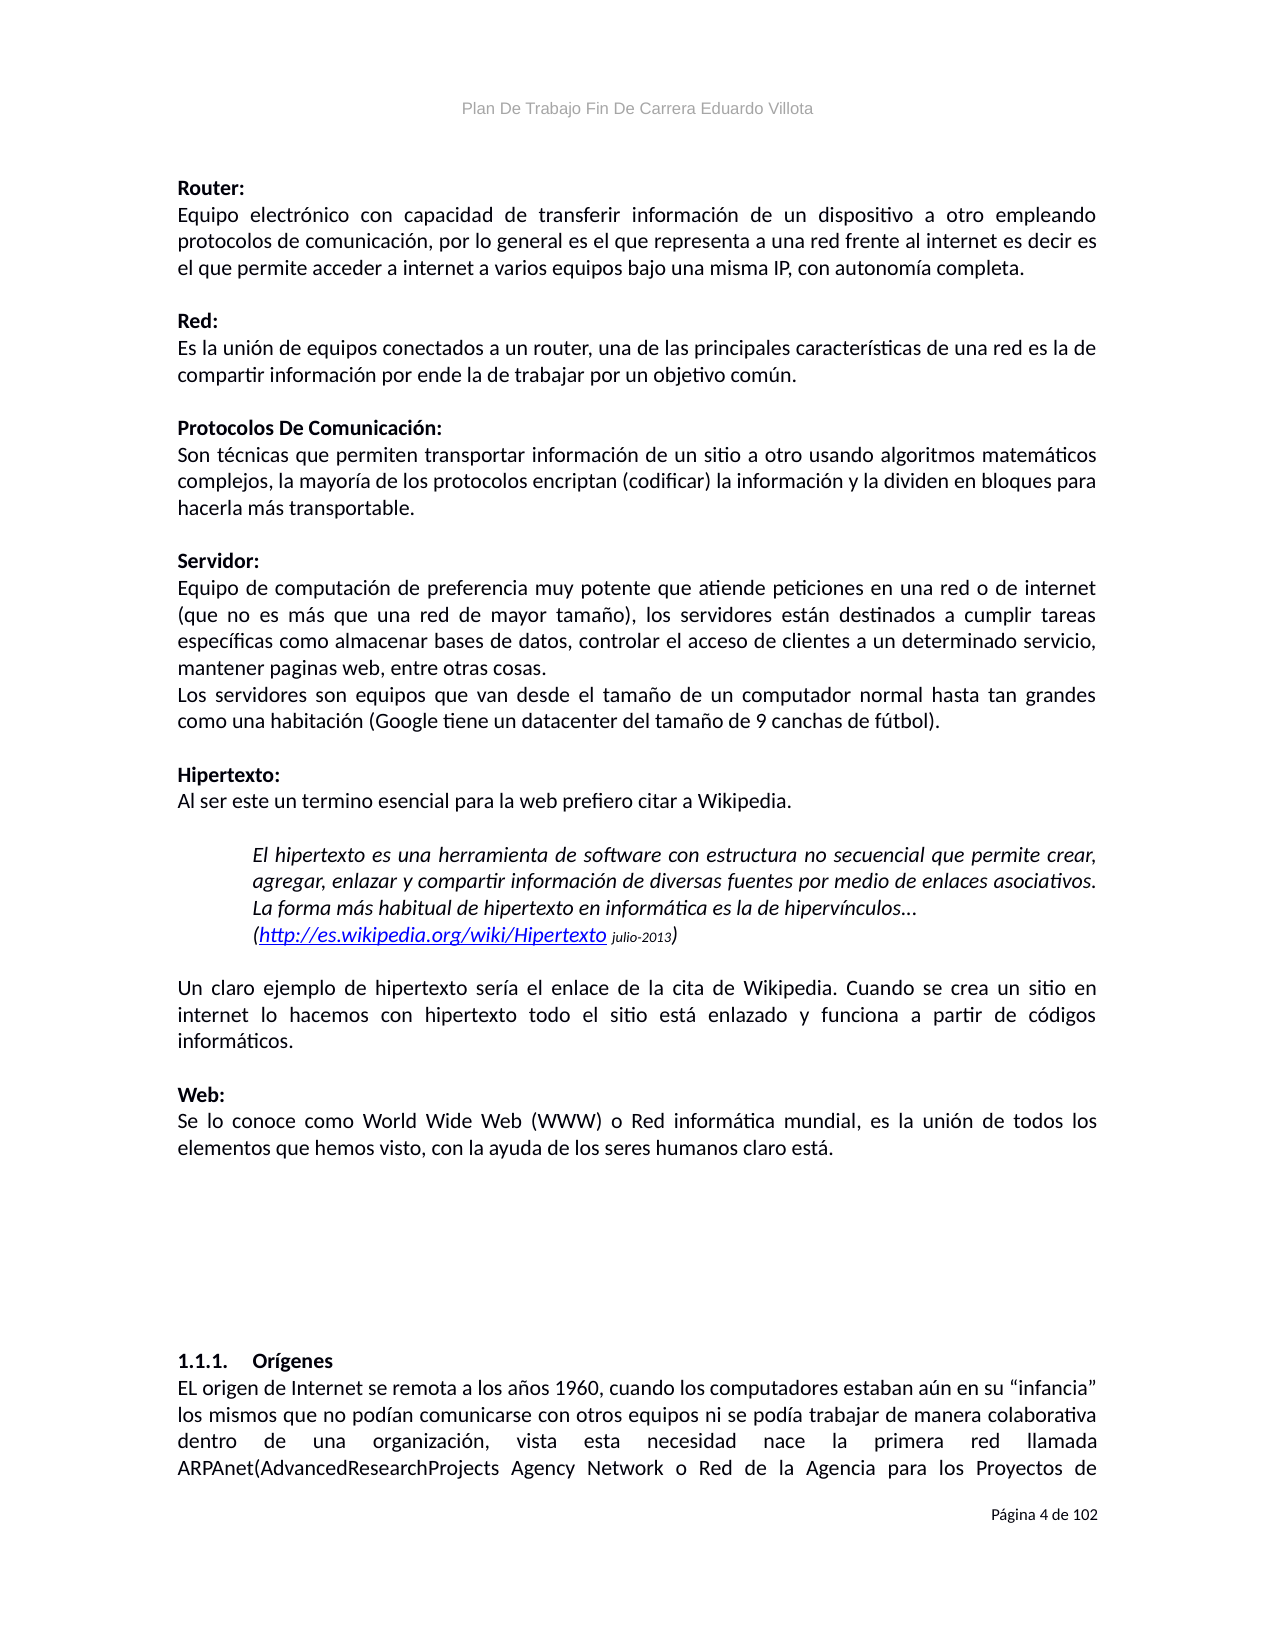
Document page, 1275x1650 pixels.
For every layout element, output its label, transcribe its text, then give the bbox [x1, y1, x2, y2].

text Hipertexto: [177, 761, 1098, 788]
text Al ser este un termino esencial para la web prefiero citar a Wikipedia. [177, 788, 1098, 814]
text (http://es.wikipedia.org/wiki/Hipertexto julio-2013) [252, 921, 1098, 948]
text Un claro ejemplo de hipertexto sería el enlace de la cita de Wikipedia. Cuando se crea un sitio en internet lo hacemos con hipertexto todo el sitio está enlazado y funciona a partir de códigos informáticos. [177, 974, 1098, 1054]
text Se lo conoce como World Wide Web (WWW) o Red informática mundial, es la unión de todos los elementos que hemos visto, con la ayuda de los seres humanos claro está. [177, 1108, 1098, 1161]
text Servidor: [177, 548, 1098, 574]
text Red: [177, 308, 1098, 334]
text Equipo de computación de preferencia muy potente que atiende peticiones en una red o de internet (que no es más que una red de mayor tamaño), los servidores están destinados a cumplir tareas específicas como almacenar bases de datos, controlar el acceso de clientes a un determinado servicio, mantener paginas web, entre otras cosas. [177, 574, 1098, 681]
text El hipertexto es una herramienta de software con estructura no secuencial que permite crear, agregar, enlazar y compartir información de diversas fuentes por medio de enlaces asociativos. La forma más habitual de hipertexto en informática es la de hipervínculos... [252, 841, 1098, 921]
list Orígenes [177, 1348, 1098, 1374]
text Es la unión de equipos conectados a un router, una de las principales características de una red es la de compartir información por ende la de trabajar por un objetivo común. [177, 334, 1098, 388]
text Router: [177, 174, 1098, 201]
text Equipo electrónico con capacidad de transferir información de un dispositivo a otro empleando protocolos de comunicación, por lo general es el que representa a una red frente al internet es decir es el que permite acceder a internet a varios equipos bajo una misma IP, con autonomía completa. [177, 201, 1098, 281]
text Los servidores son equipos que van desde el tamaño de un computador normal hasta tan grandes como una habitación (Google tiene un datacenter del tamaño de 9 canchas de fútbol). [177, 681, 1098, 734]
text Web: [177, 1081, 1098, 1108]
text EL origen de Internet se remota a los años 1960, cuando los computadores estaban aún en su “infancia” los mismos que no podían comunicarse con otros equipos ni se podía trabajar de manera colaborativa dentro de una organización, vista esta necesidad nace la primera red llamada ARPAnet(AdvancedResearchProjects Agency Network o Red de la Agencia para los Proyectos de [177, 1374, 1098, 1481]
text Protocolos De Comunicación: [177, 414, 1098, 441]
text Son técnicas que permiten transportar información de un sitio a otro usando algoritmos matemáticos complejos, la mayoría de los protocolos encriptan (codificar) la información y la dividen en bloques para hacerla más transportable. [177, 441, 1098, 521]
